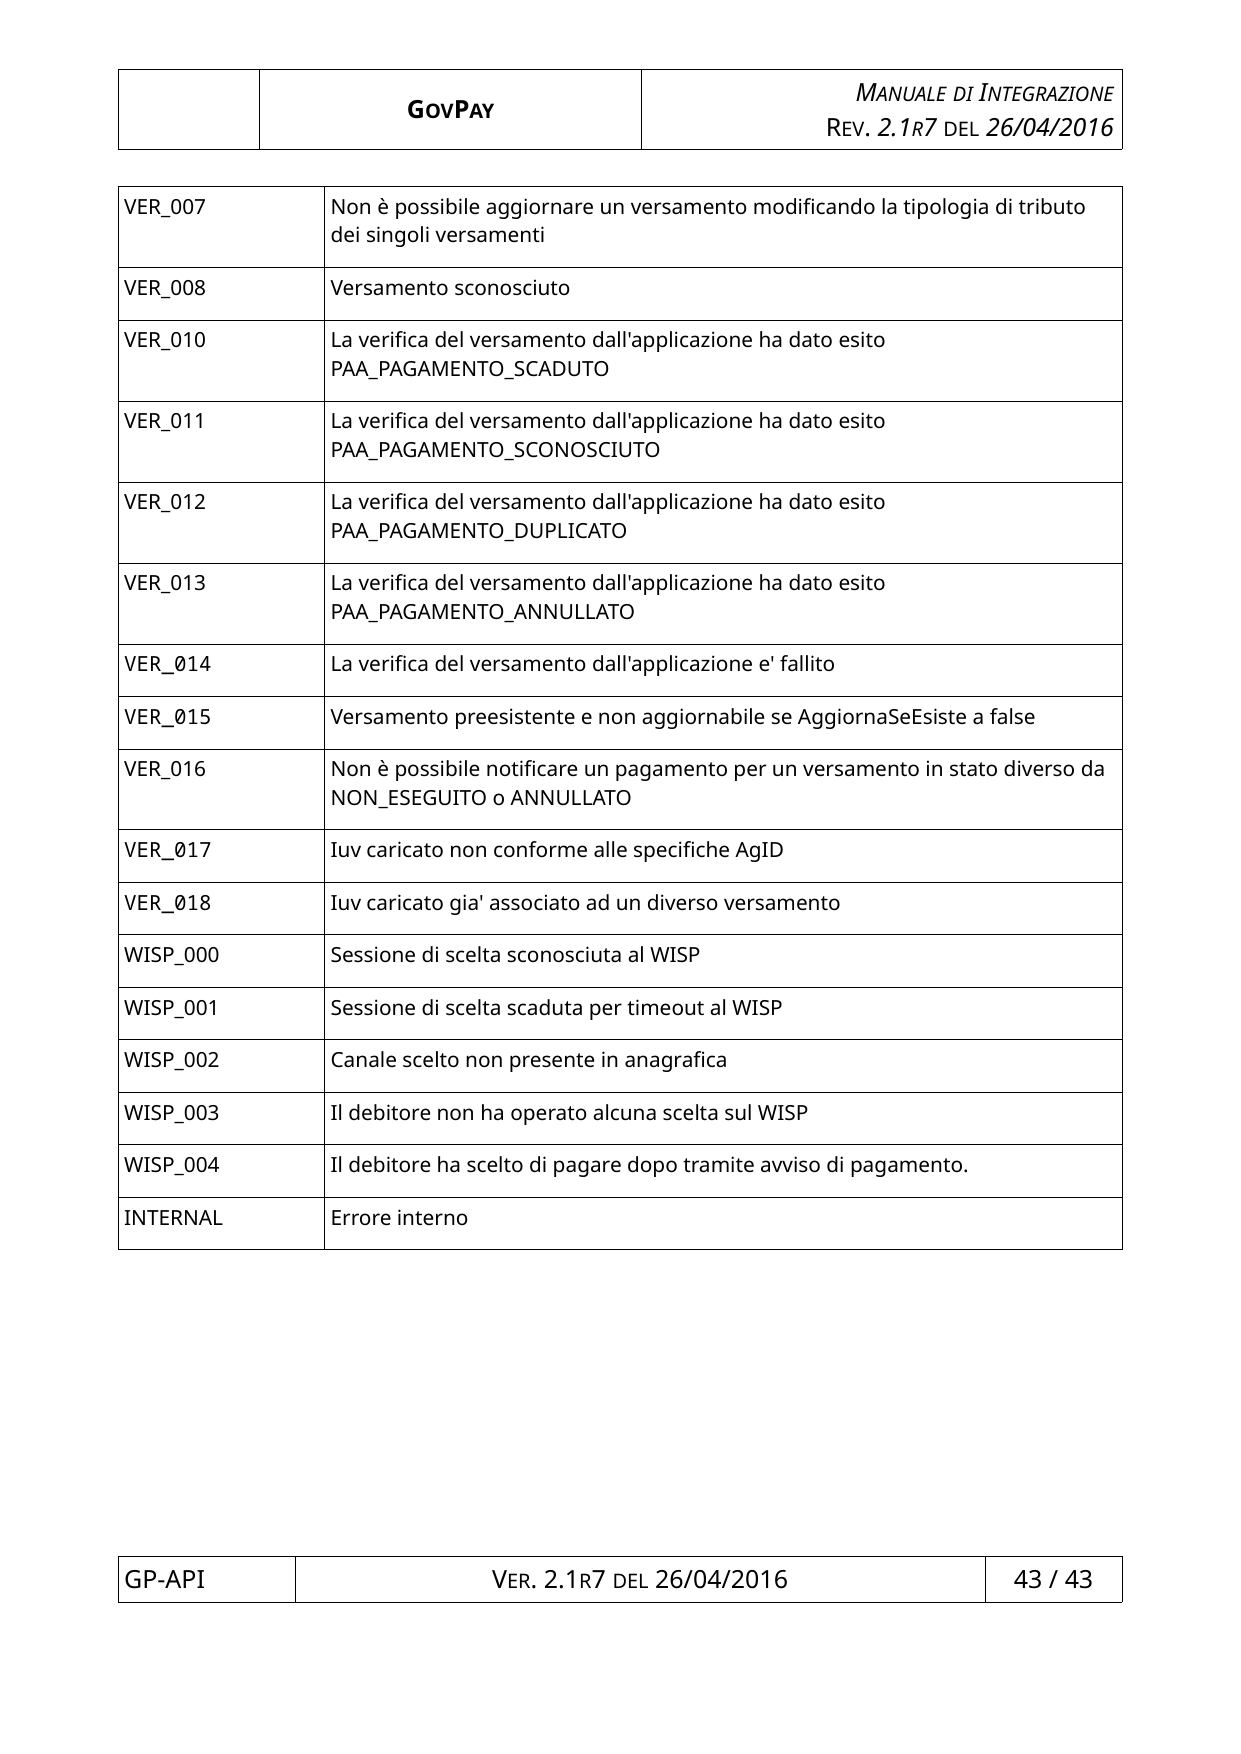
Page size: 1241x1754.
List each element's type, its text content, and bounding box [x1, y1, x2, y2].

table_cell Non è possibile aggiornare un versamento modificando la tipologia di tributo dei singoli versamenti [325, 187, 1122, 267]
table_cell WISP_001 [119, 988, 324, 1039]
table_cell La verifica del versamento dall'applicazione ha dato esito PAA_PAGAMENTO_DUPLICATO [325, 483, 1122, 562]
table_cell WISP_004 [119, 1145, 324, 1197]
table_cell La verifica del versamento dall'applicazione ha dato esito PAA_PAGAMENTO_SCONOSCIUTO [325, 402, 1122, 482]
table_cell Il debitore non ha operato alcuna scelta sul WISP [325, 1093, 1122, 1144]
table_cell Canale scelto non presente in anagrafica [325, 1040, 1122, 1092]
table_cell VER_013 [119, 564, 324, 643]
table_cell Iuv caricato non conforme alle specifiche AgID [325, 830, 1122, 882]
table_cell VER_010 [119, 321, 324, 401]
table_cell La verifica del versamento dall'applicazione e' fallito [325, 645, 1122, 696]
table_cell VER_012 [119, 483, 324, 562]
table_cell VER_011 [119, 402, 324, 482]
table_cell VER_015 [119, 697, 324, 748]
table_cell WISP_000 [119, 935, 324, 987]
table_cell VER_007 [119, 187, 324, 267]
table_cell Errore interno [325, 1198, 1122, 1249]
table_cell La verifica del versamento dall'applicazione ha dato esito PAA_PAGAMENTO_SCADUTO [325, 321, 1122, 401]
table_cell WISP_003 [119, 1093, 324, 1144]
table_cell VER_014 [119, 645, 324, 696]
table_cell Versamento preesistente e non aggiornabile se AggiornaSeEsiste a false [325, 697, 1122, 748]
table_cell VER_016 [119, 750, 324, 829]
table_cell Iuv caricato gia' associato ad un diverso versamento [325, 883, 1122, 934]
table_cell Il debitore ha scelto di pagare dopo tramite avviso di pagamento. [325, 1145, 1122, 1197]
table_cell VER_017 [119, 830, 324, 882]
table_cell WISP_002 [119, 1040, 324, 1092]
table_cell La verifica del versamento dall'applicazione ha dato esito PAA_PAGAMENTO_ANNULLATO [325, 564, 1122, 643]
table_cell Non è possibile notificare un pagamento per un versamento in stato diverso da NON_ESEGUITO o ANNULLATO [325, 750, 1122, 829]
table_cell INTERNAL [119, 1198, 324, 1249]
table_cell VER_018 [119, 883, 324, 934]
table_cell Versamento sconosciuto [325, 268, 1122, 320]
table_cell Sessione di scelta scaduta per timeout al WISP [325, 988, 1122, 1039]
table_cell Sessione di scelta sconosciuta al WISP [325, 935, 1122, 987]
table_cell VER_008 [119, 268, 324, 320]
